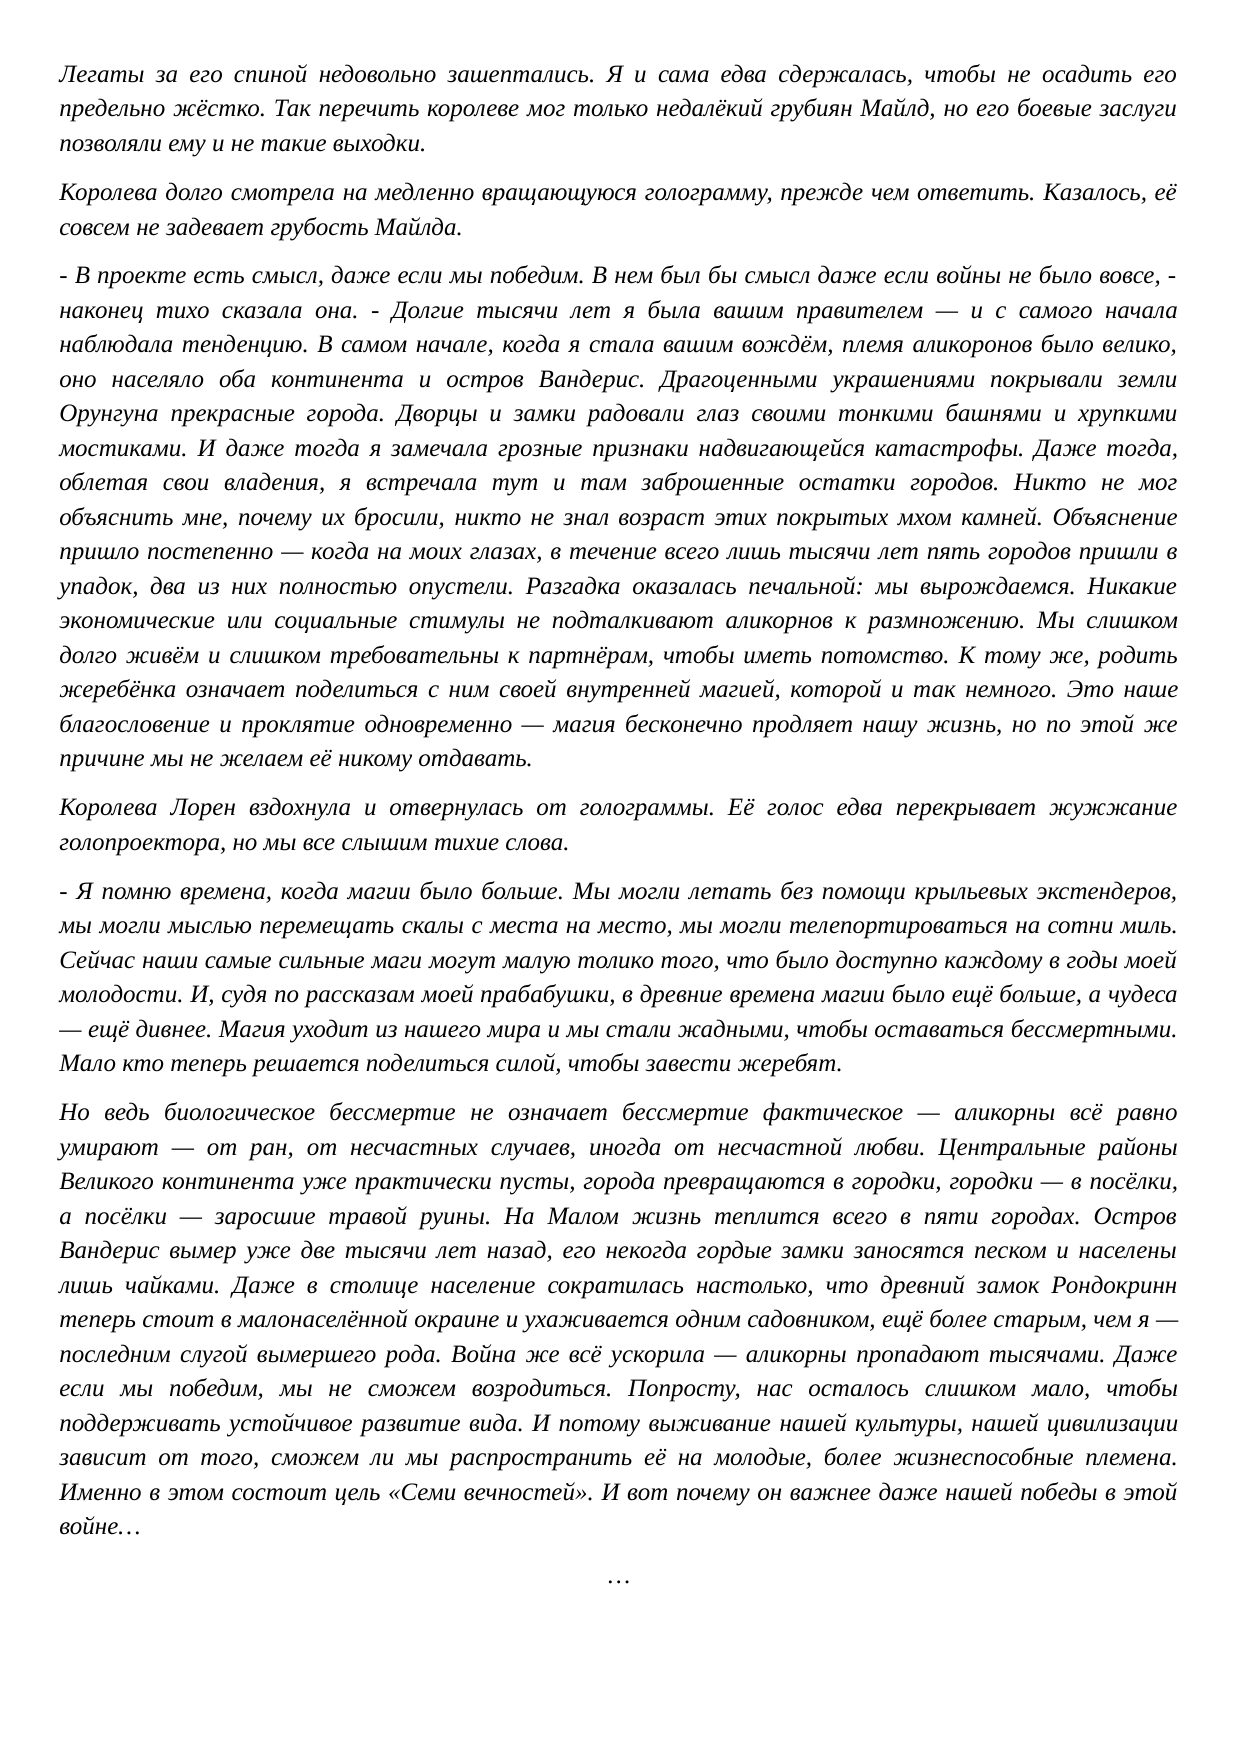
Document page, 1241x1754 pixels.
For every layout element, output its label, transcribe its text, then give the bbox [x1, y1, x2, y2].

text Но ведь биологическое бессмертие не означает бессмертие фактическое — аликорны всё равно умирают — от ран, от несчастных случаев, иногда от несчастной любви. Центральные районы Великого континента уже практически пусты, города превращаются в городки, городки — в посёлки, а посёлки — заросшие травой руины. На Малом жизнь теплится всего в пяти городах. Остров Вандерис вымер уже две тысячи лет назад, его некогда гордые замки заносятся песком и населены лишь чайками. Даже в столице население сократилась настолько, что древний замок Рондокринн теперь стоит в малонаселённой окраине и ухаживается одним садовником, ещё более старым, чем я — последним слугой вымершего рода. Война же всё ускорила — аликорны пропадают тысячами. Даже если мы победим, мы не сможем возродиться. Попросту, нас осталось слишком мало, чтобы поддерживать устойчивое развитие вида. И потому выживание нашей культуры, нашей цивилизации зависит от того, сможем ли мы распространить её на молодые, более жизнеспособные племена. Именно в этом состоит цель «Семи вечностей». И вот почему он важнее даже нашей победы в этой войне… [59, 1097, 1181, 1540]
text Королева Лорен вздохнула и отвернулась от голограммы. Её голос едва перекрывает жужжание голопроектора, но мы все слышим тихие слова. [59, 792, 1181, 856]
text - В проекте есть смысл, даже если мы победим. В нем был бы смысл даже если войны не было вовсе, - наконец тихо сказала она. - Долгие тысячи лет я была вашим правителем — и с самого начала наблюдала тенденцию. В самом начале, когда я стала вашим вождём, племя аликоронов было велико, оно населяло оба континента и остров Вандерис. Драгоценными украшениями покрывали земли Орунгуна прекрасные города. Дворцы и замки радовали глаз своими тонкими башнями и хрупкими мостиками. И даже тогда я замечала грозные признаки надвигающейся катастрофы. Даже тогда, облетая свои владения, я встречала тут и там заброшенные остатки городов. Никто не мог объяснить мне, почему их бросили, никто не знал возраст этих покрытых мхом камней. Объяснение пришло постепенно — когда на моих глазах, в течение всего лишь тысячи лет пять городов пришли в упадок, два из них полностью опустели. Разгадка оказалась печальной: мы вырождаемся. Никакие экономические или социальные стимулы не подталкивают аликорнов к размножению. Мы слишком долго живём и слишком требовательны к партнёрам, чтобы иметь потомство. К тому же, родить жеребёнка означает поделиться с ним своей внутренней магией, которой и так немного. Это наше благословение и проклятие одновременно — магия бесконечно продляет нашу жизнь, но по этой же причине мы не желаем её никому отдавать. [59, 261, 1181, 772]
text - Я помню времена, когда магии было больше. Мы могли летать без помощи крыльевых экстендеров, мы могли мыслью перемещать скалы с места на место, мы могли телепортироваться на сотни миль. Сейчас наши самые сильные маги могут малую толико того, что было доступно каждому в годы моей молодости. И, судя по рассказам моей прабабушки, в древние времена магии было ещё больше, а чудеса — ещё дивнее. Магия уходит из нашего мира и мы стали жадными, чтобы оставаться бессмертными. Мало кто теперь решается поделиться силой, чтобы завести жеребят. [59, 876, 1181, 1077]
text … [59, 1560, 1181, 1589]
text Королева долго смотрела на медленно вращающуюся голограмму, прежде чем ответить. Казалось, её совсем не задевает грубость Майлда. [59, 177, 1181, 240]
text Легаты за его спиной недовольно зашептались. Я и сама едва сдержалась, чтобы не осадить его предельно жёстко. Так перечить королеве мог только недалёкий грубиян Майлд, но его боевые заслуги позволяли ему и не такие выходки. [59, 59, 1181, 157]
